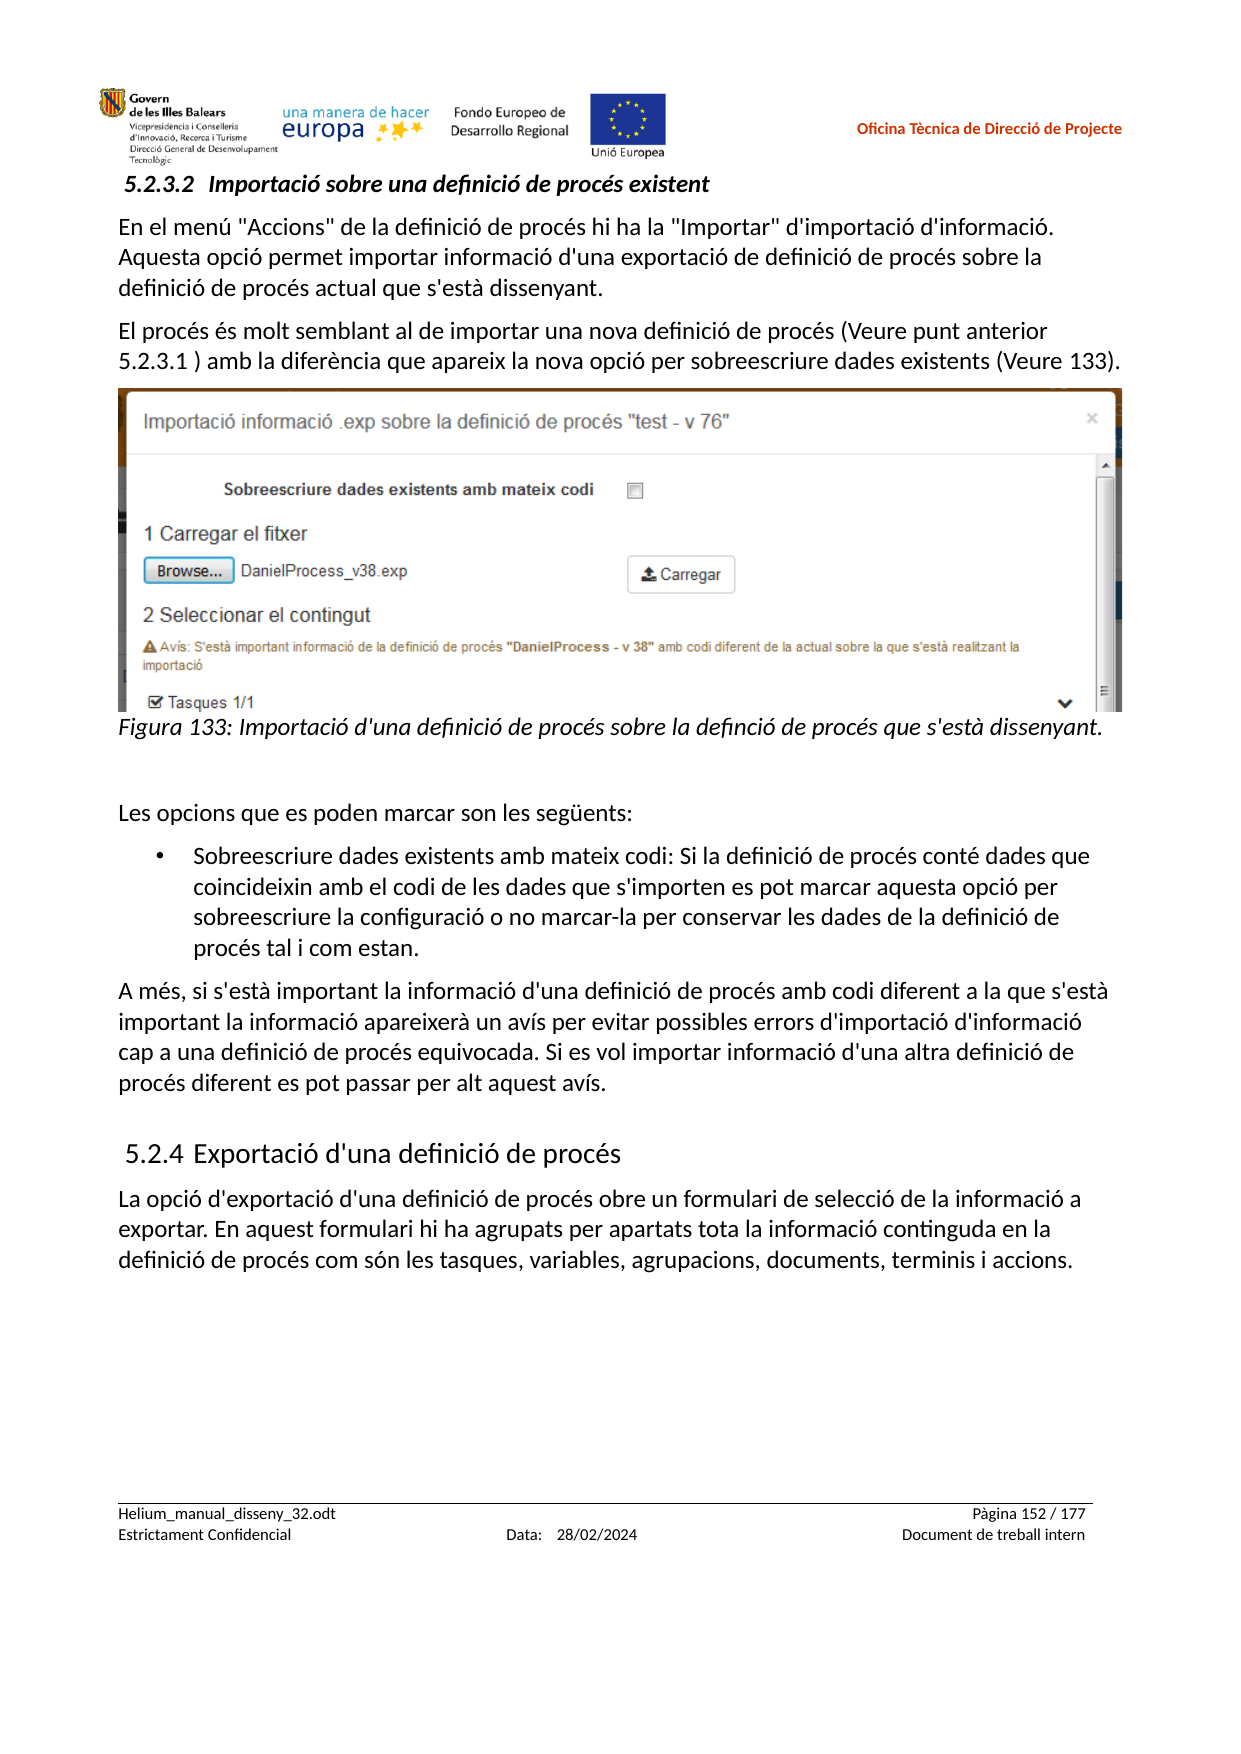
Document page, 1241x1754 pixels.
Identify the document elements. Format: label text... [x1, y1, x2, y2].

list Sobreescriure dades existents amb mateix codi: Si la definició de procés conté dades que coincideixin amb el codi de les dades que s'importen es pot marcar aquesta opció per sobreescriure la configuració o no marcar-la per conservar les dades de la definició de procés tal i com estan. [156, 841, 1122, 963]
text La opció d'exportació d'una definició de procés obre un formulari de selecció de la informació a exportar. En aquest formulari hi ha agrupats per apartats tota la informació continguda en la definició de procés com són les tasques, variables, agrupacions, documents, terminis i accions. [118, 1183, 1122, 1274]
picture [99, 87, 668, 166]
picture [118, 388, 1123, 712]
subtitle Importació sobre una definició de procés existent [118, 168, 1122, 198]
text Figura 133: Importació d'una definició de procés sobre la definció de procés que s'està dissenyant. [118, 712, 1122, 742]
text En el menú "Accions" de la definició de procés hi ha la "Importar" d'importació d'informació. Aquesta opció permet importar informació d'una exportació de definició de procés sobre la definició de procés actual que s'està dissenyant. [118, 211, 1122, 302]
text El procés és molt semblant al de importar una nova definició de procés (Veure punt anterior 5.2.3.1 ) amb la diferència que apareix la nova opció per sobreescriure dades existents (Veure 133). [118, 315, 1122, 376]
text Les opcions que es poden marcar son les següents: [118, 797, 1122, 828]
subtitle Exportació d'una definició de procés [118, 1135, 1122, 1170]
text A més, si s'està important la informació d'una definició de procés amb codi diferent a la que s'està important la informació apareixerà un avís per evitar possibles errors d'importació d'informació cap a una definició de procés equivocada. Si es vol importar informació d'una altra definició de procés diferent es pot passar per alt aquest avís. [118, 975, 1122, 1097]
